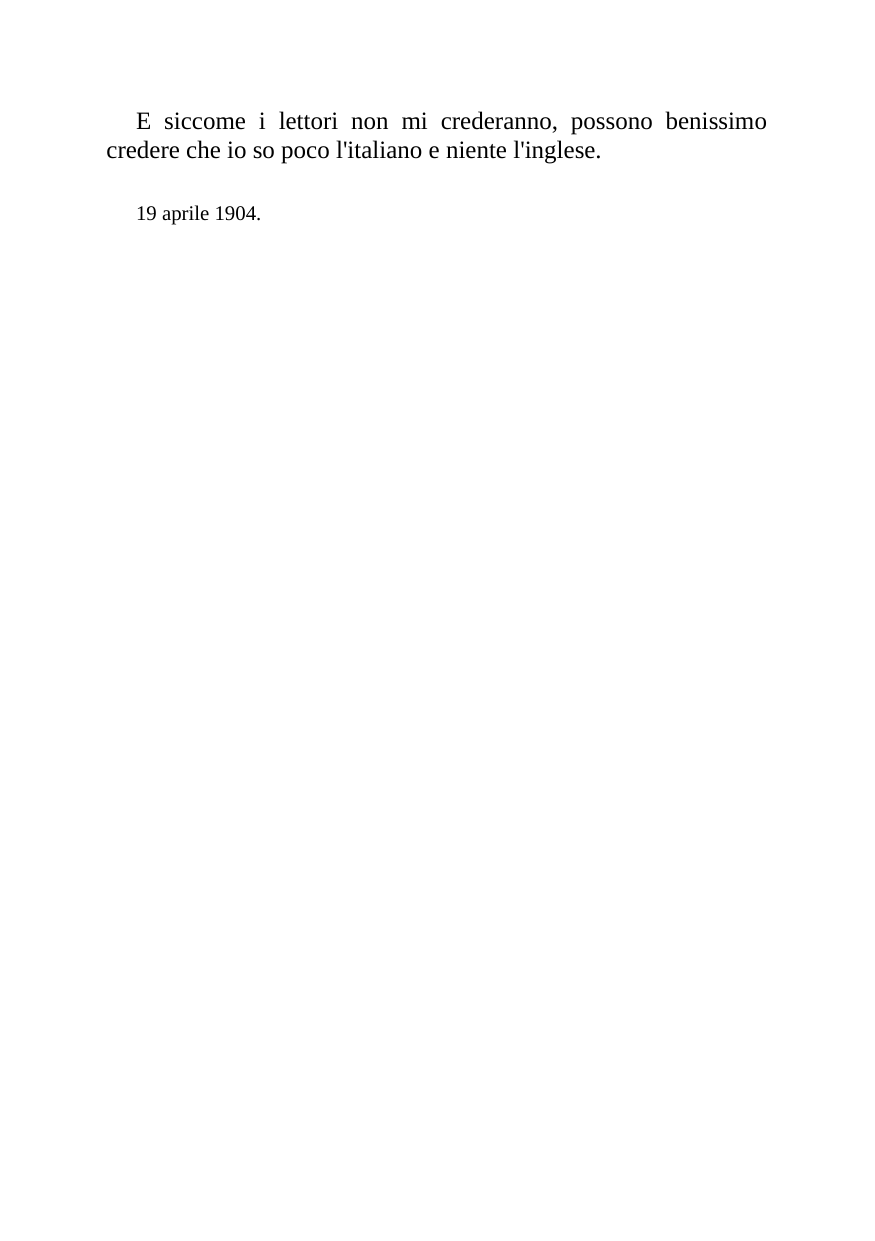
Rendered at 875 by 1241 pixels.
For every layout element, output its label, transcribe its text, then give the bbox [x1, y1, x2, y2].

text E siccome i lettori non mi crederanno, possono benissimo credere che io so poco l'italiano e niente l'inglese. [106, 106, 768, 164]
text 19 aprile 1904. [106, 201, 768, 225]
